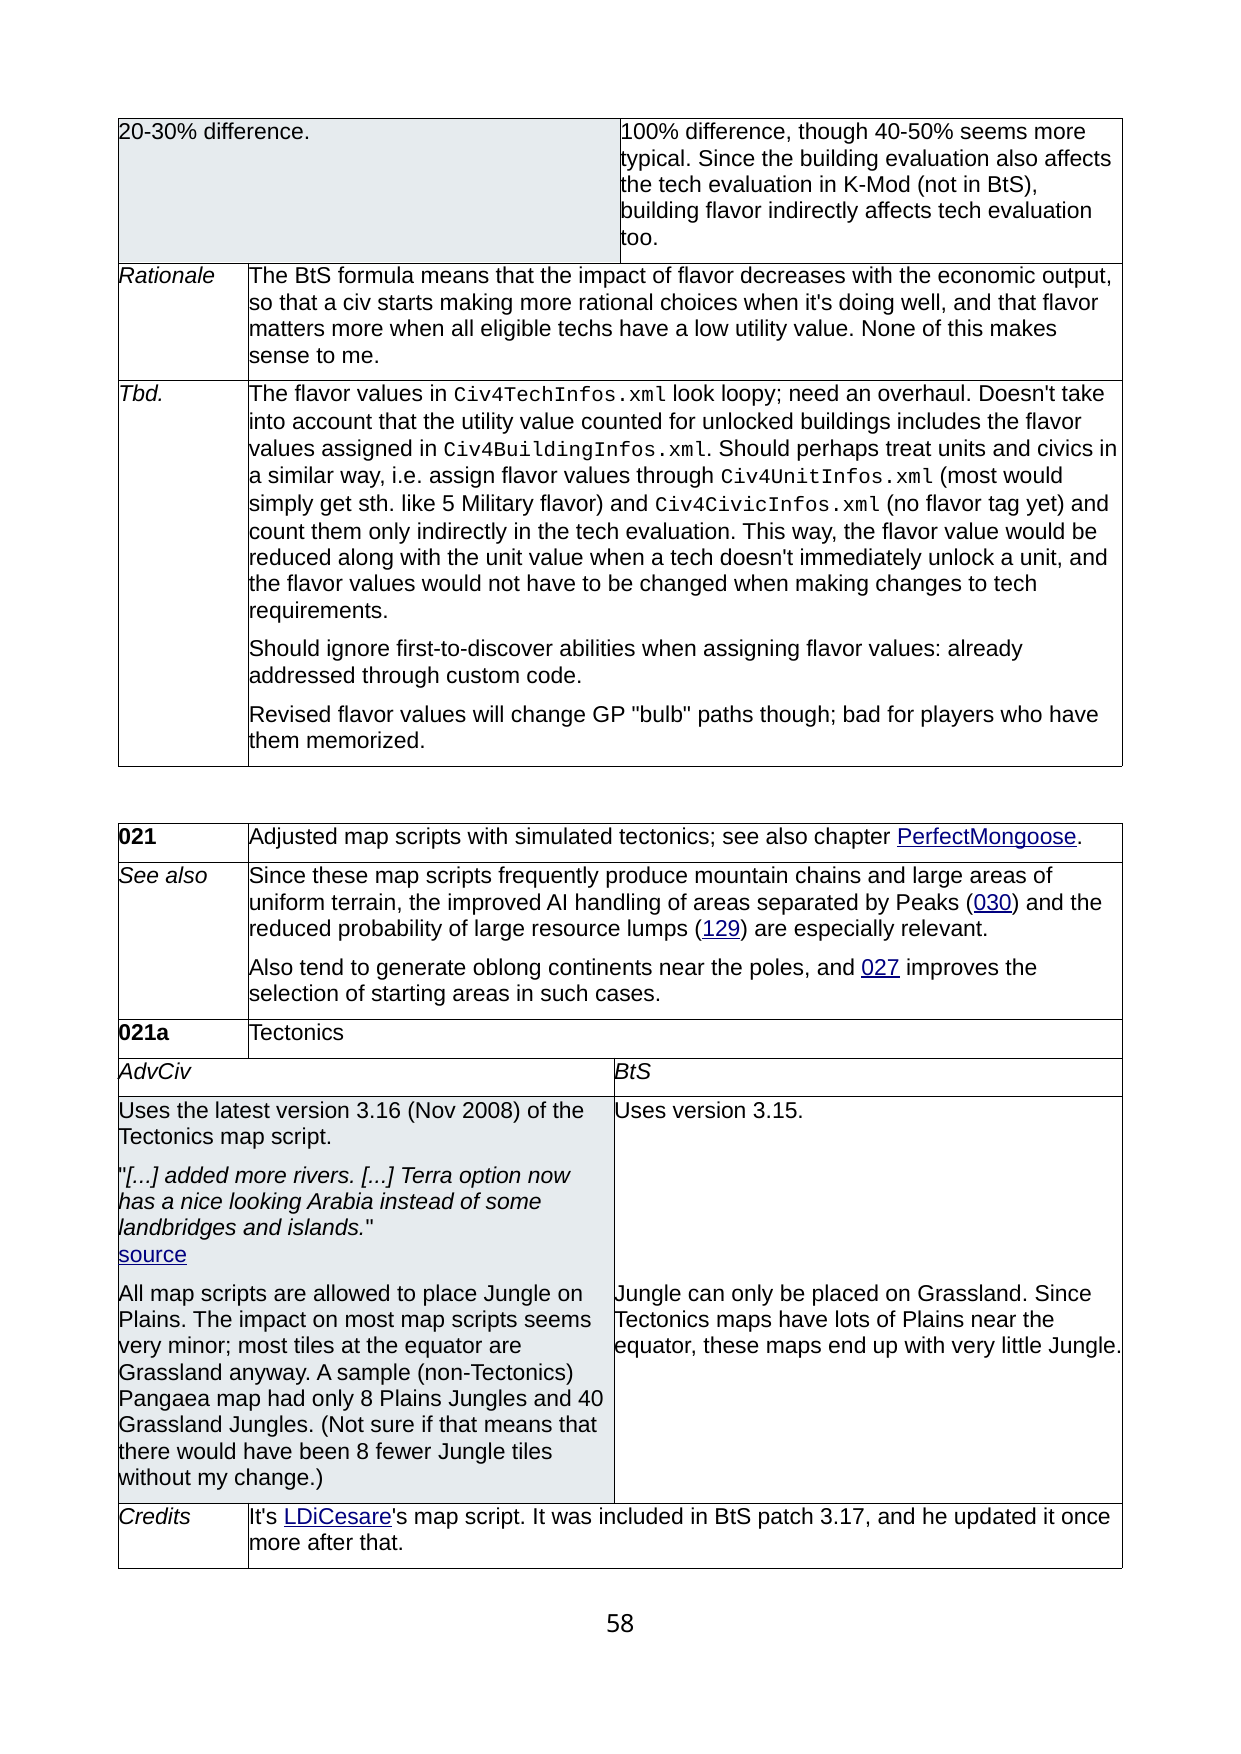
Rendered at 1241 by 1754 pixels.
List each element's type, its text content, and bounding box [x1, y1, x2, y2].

table_cell Tbd. [119, 381, 248, 766]
table_cell Tectonics [249, 1020, 1122, 1058]
table_cell See also [119, 863, 248, 1019]
table_header 021 [119, 824, 248, 862]
table_cell Credits [119, 1504, 248, 1568]
table_cell 021a [119, 1020, 248, 1058]
table_cell The BtS formula means that the impact of flavor decreases with the economic output, so that a civ starts making more rational choices when it's doing well, and that flavor matters more when all eligible techs have a low utility value. None of this makes sense to me. [249, 264, 1122, 380]
table_cell 100% difference, though 40-50% seems more typical. Since the building evaluation also affects the tech evaluation in K-Mod (not in BtS), building flavor indirectly affects tech evaluation too. [621, 119, 1122, 262]
table_cell BtS [615, 1059, 1122, 1096]
table_cell Rationale [119, 264, 248, 380]
table_cell 20-30% difference. [119, 119, 620, 262]
table_cell Since these map scripts frequently produce mountain chains and large areas of uniform terrain, the improved AI handling of areas separated by Peaks (030) and the reduced probability of large resource lumps (129) are especially relevant. Also tend to generate oblong continents near the poles, and 027 improves the selection of starting areas in such cases. [249, 863, 1122, 1019]
table_cell It's LDiCesare's map script. It was included in BtS patch 3.17, and he updated it once more after that. [249, 1504, 1122, 1568]
table_header Adjusted map scripts with simulated tectonics; see also chapter PerfectMongoose. [249, 824, 1122, 862]
table_cell Uses the latest version 3.16 (Nov 2008) of the Tectonics map script. "[...] added more rivers. [...] Terra option now has a nice looking Arabia instead of some landbridges and islands." source All map scripts are allowed to place Jungle on Plains. The impact on most map scripts seems very minor; most tiles at the equator are Grassland anyway. A sample (non-Tectonics) Pangaea map had only 8 Plains Jungles and 40 Grassland Jungles. (Not sure if that means that there would have been 8 fewer Jungle tiles without my change.) [119, 1097, 614, 1503]
table_cell The flavor values in Civ4TechInfos.xml look loopy; need an overhaul. Doesn't take into account that the utility value counted for unlocked buildings includes the flavor values assigned in Civ4BuildingInfos.xml. Should perhaps treat units and civics in a similar way, i.e. assign flavor values through Civ4UnitInfos.xml (most would simply get sth. like 5 Military flavor) and Civ4CivicInfos.xml (no flavor tag yet) and count them only indirectly in the tech evaluation. This way, the flavor value would be reduced along with the unit value when a tech doesn't immediately unlock a unit, and the flavor values would not have to be changed when making changes to tech requirements. Should ignore first-to-discover abilities when assigning flavor values: already addressed through custom code. Revised flavor values will change GP "bulb" paths though; bad for players who have them memorized. [249, 381, 1122, 766]
table_cell Uses version 3.15. Jungle can only be placed on Grassland. Since Tectonics maps have lots of Plains near the equator, these maps end up with very little Jungle. [615, 1097, 1122, 1503]
table_cell AdvCiv [119, 1059, 614, 1096]
